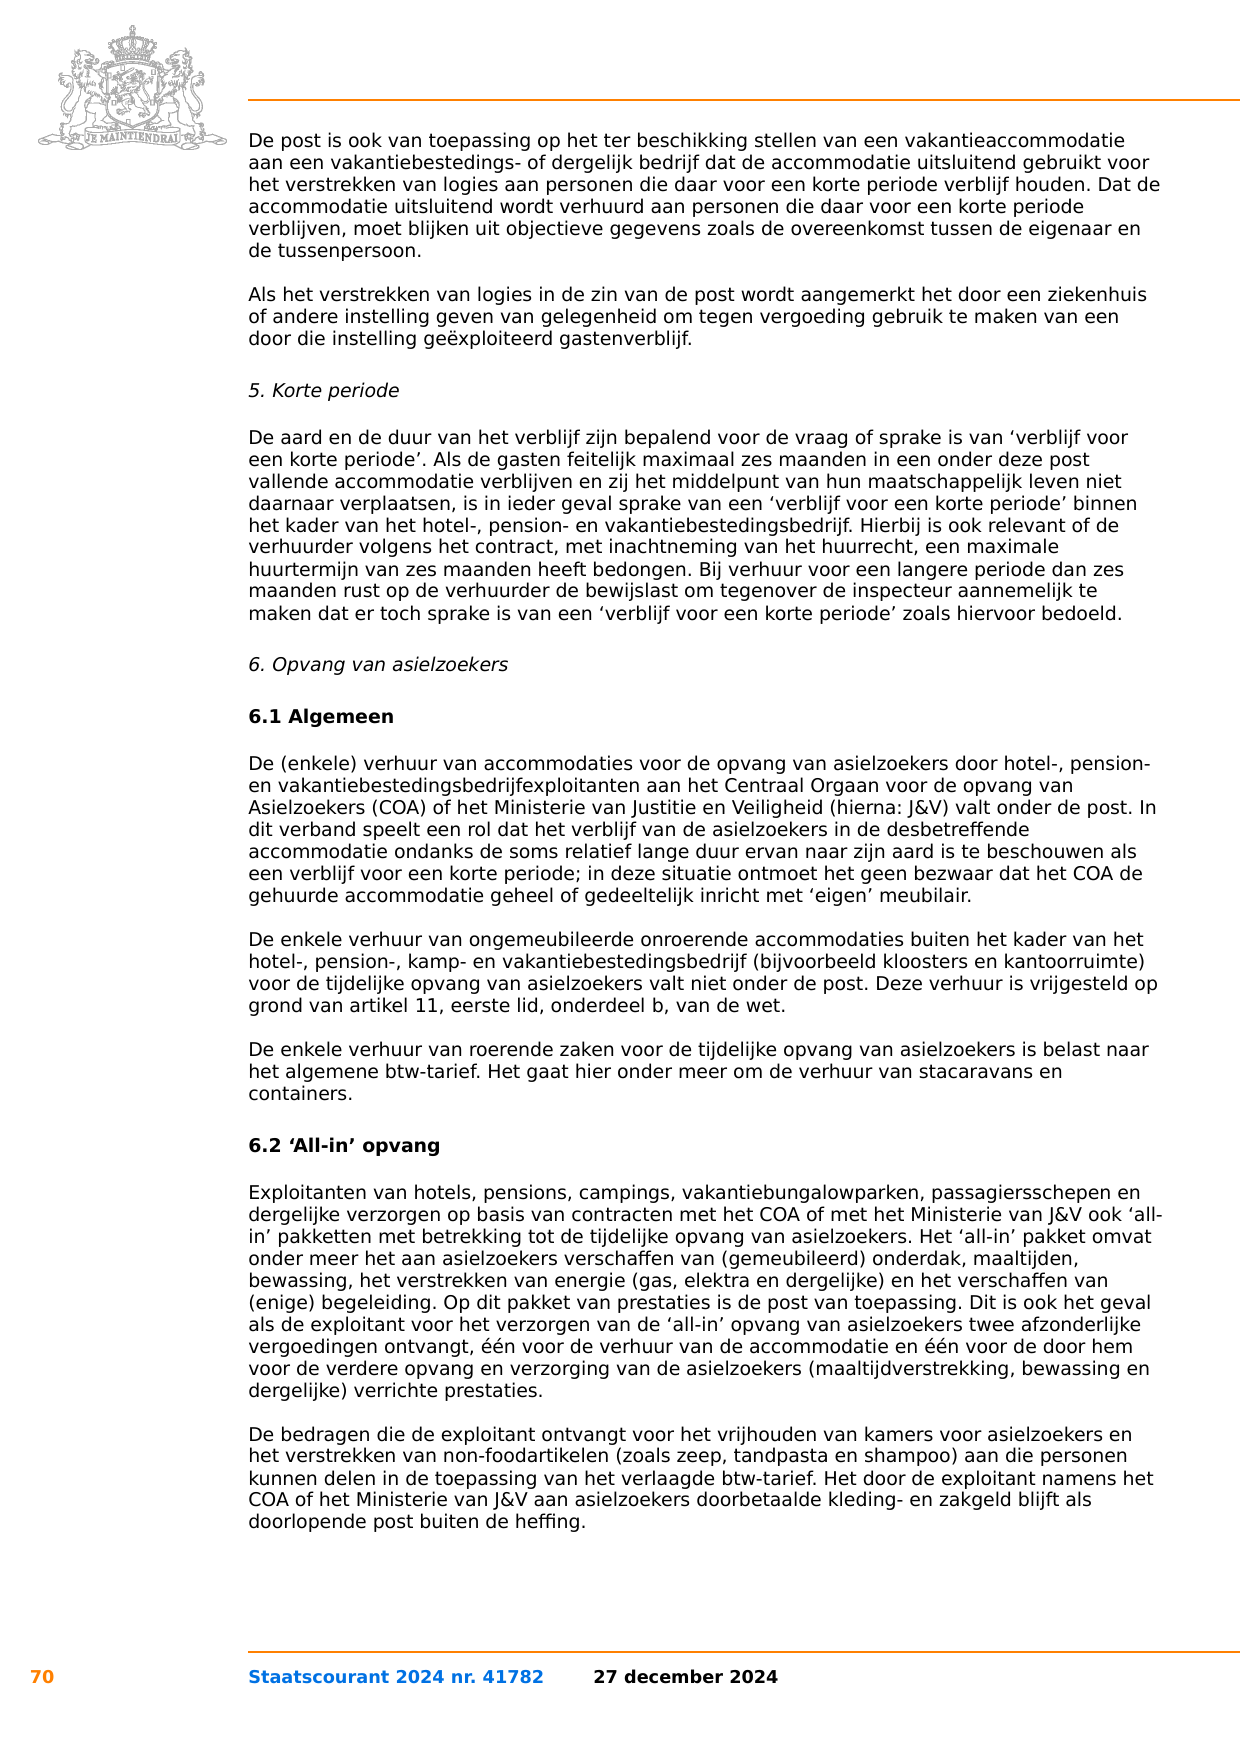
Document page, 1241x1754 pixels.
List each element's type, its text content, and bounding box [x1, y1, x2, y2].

text De bedragen die de exploitant ontvangt voor het vrijhouden van kamers voor asielzoekers en het verstrekken van non-foodartikelen (zoals zeep, tandpasta en shampoo) aan die personen kunnen delen in de toepassing van het verlaagde btw-tarief. Het door de exploitant namens het COA of het Ministerie van J&V aan asielzoekers doorbetaalde kleding- en zakgeld blijft als doorlopende post buiten de heffing. [248, 1423, 1163, 1533]
text De post is ook van toepassing op het ter beschikking stellen van een vakantieaccommodatie aan een vakantiebestedings- of dergelijk bedrijf dat de accommodatie uitsluitend gebruikt voor het verstrekken van logies aan personen die daar voor een korte periode verblijf houden. Dat de accommodatie uitsluitend wordt verhuurd aan personen die daar voor een korte periode verblijven, moet blijken uit objectieve gegevens zoals de overeenkomst tussen de eigenaar en de tussenpersoon. [248, 130, 1163, 262]
picture [38, 25, 227, 150]
subtitle 6. Opvang van asielzoekers [248, 654, 1163, 676]
text Als het verstrekken van logies in de zin van de post wordt aangemerkt het door een ziekenhuis of andere instelling geven van gelegenheid om tegen vergoeding gebruik te maken van een door die instelling geëxploiteerd gastenverblijf. [248, 284, 1163, 349]
text De enkele verhuur van roerende zaken voor de tijdelijke opvang van asielzoekers is belast naar het algemene btw-tarief. Het gaat hier onder meer om de verhuur van stacaravans en containers. [248, 1039, 1163, 1105]
text De (enkele) verhuur van accommodaties voor de opvang van asielzoekers door hotel-, pension- en vakantiebestedingsbedrijfexploitanten aan het Centraal Orgaan voor de opvang van Asielzoekers (COA) of het Ministerie van Justitie en Veiligheid (hierna: J&V) valt onder de post. In dit verband speelt een rol dat het verblijf van de asielzoekers in de desbetreffende accommodatie ondanks de soms relatief lange duur ervan naar zijn aard is te beschouwen als een verblijf voor een korte periode; in deze situatie ontmoet het geen bezwaar dat het COA de gehuurde accommodatie geheel of gedeeltelijk inricht met ‘eigen’ meubilair. [248, 753, 1163, 907]
subtitle 6.1 Algemeen [248, 706, 1163, 728]
text De aard en de duur van het verblijf zijn bepalend voor de vraag of sprake is van ‘verblijf voor een korte periode’. Als de gasten feitelijk maximaal zes maanden in een onder deze post vallende accommodatie verblijven en zij het middelpunt van hun maatschappelijk leven niet daarnaar verplaatsen, is in ieder geval sprake van een ‘verblijf voor een korte periode’ binnen het kader van het hotel-, pension- en vakantiebestedingsbedrijf. Hierbij is ook relevant of de verhuurder volgens het contract, met inachtneming van het huurrecht, een maximale huurtermijn van zes maanden heeft bedongen. Bij verhuur voor een langere periode dan zes maanden rust op de verhuurder de bewijslast om tegenover de inspecteur aannemelijk te maken dat er toch sprake is van een ‘verblijf voor een korte periode’ zoals hiervoor bedoeld. [248, 427, 1163, 624]
subtitle 5. Korte periode [248, 379, 1163, 402]
text De enkele verhuur van ongemeubileerde onroerende accommodaties buiten het kader van het hotel-, pension-, kamp- en vakantiebestedingsbedrijf (bijvoorbeeld kloosters en kantoorruimte) voor de tijdelijke opvang van asielzoekers valt niet onder de post. Deze verhuur is vrijgesteld op grond van artikel 11, eerste lid, onderdeel b, van de wet. [248, 929, 1163, 1017]
subtitle 6.2 ‘All-in’ opvang [248, 1135, 1163, 1157]
text Exploitanten van hotels, pensions, campings, vakantiebungalowparken, passagiersschepen en dergelijke verzorgen op basis van contracten met het COA of met het Ministerie van J&V ook ‘all-in’ pakketten met betrekking tot de tijdelijke opvang van asielzoekers. Het ‘all-in’ pakket omvat onder meer het aan asielzoekers verschaffen van (gemeubileerd) onderdak, maaltijden, bewassing, het verstrekken van energie (gas, elektra en dergelijke) en het verschaffen van (enige) begeleiding. Op dit pakket van prestaties is de post van toepassing. Dit is ook het geval als de exploitant voor het verzorgen van de ‘all-in’ opvang van asielzoekers twee afzonderlijke vergoedingen ontvangt, één voor de verhuur van de accommodatie en één voor de door hem voor de verdere opvang en verzorging van de asielzoekers (maaltijdverstrekking, bewassing en dergelijke) verrichte prestaties. [248, 1182, 1163, 1402]
